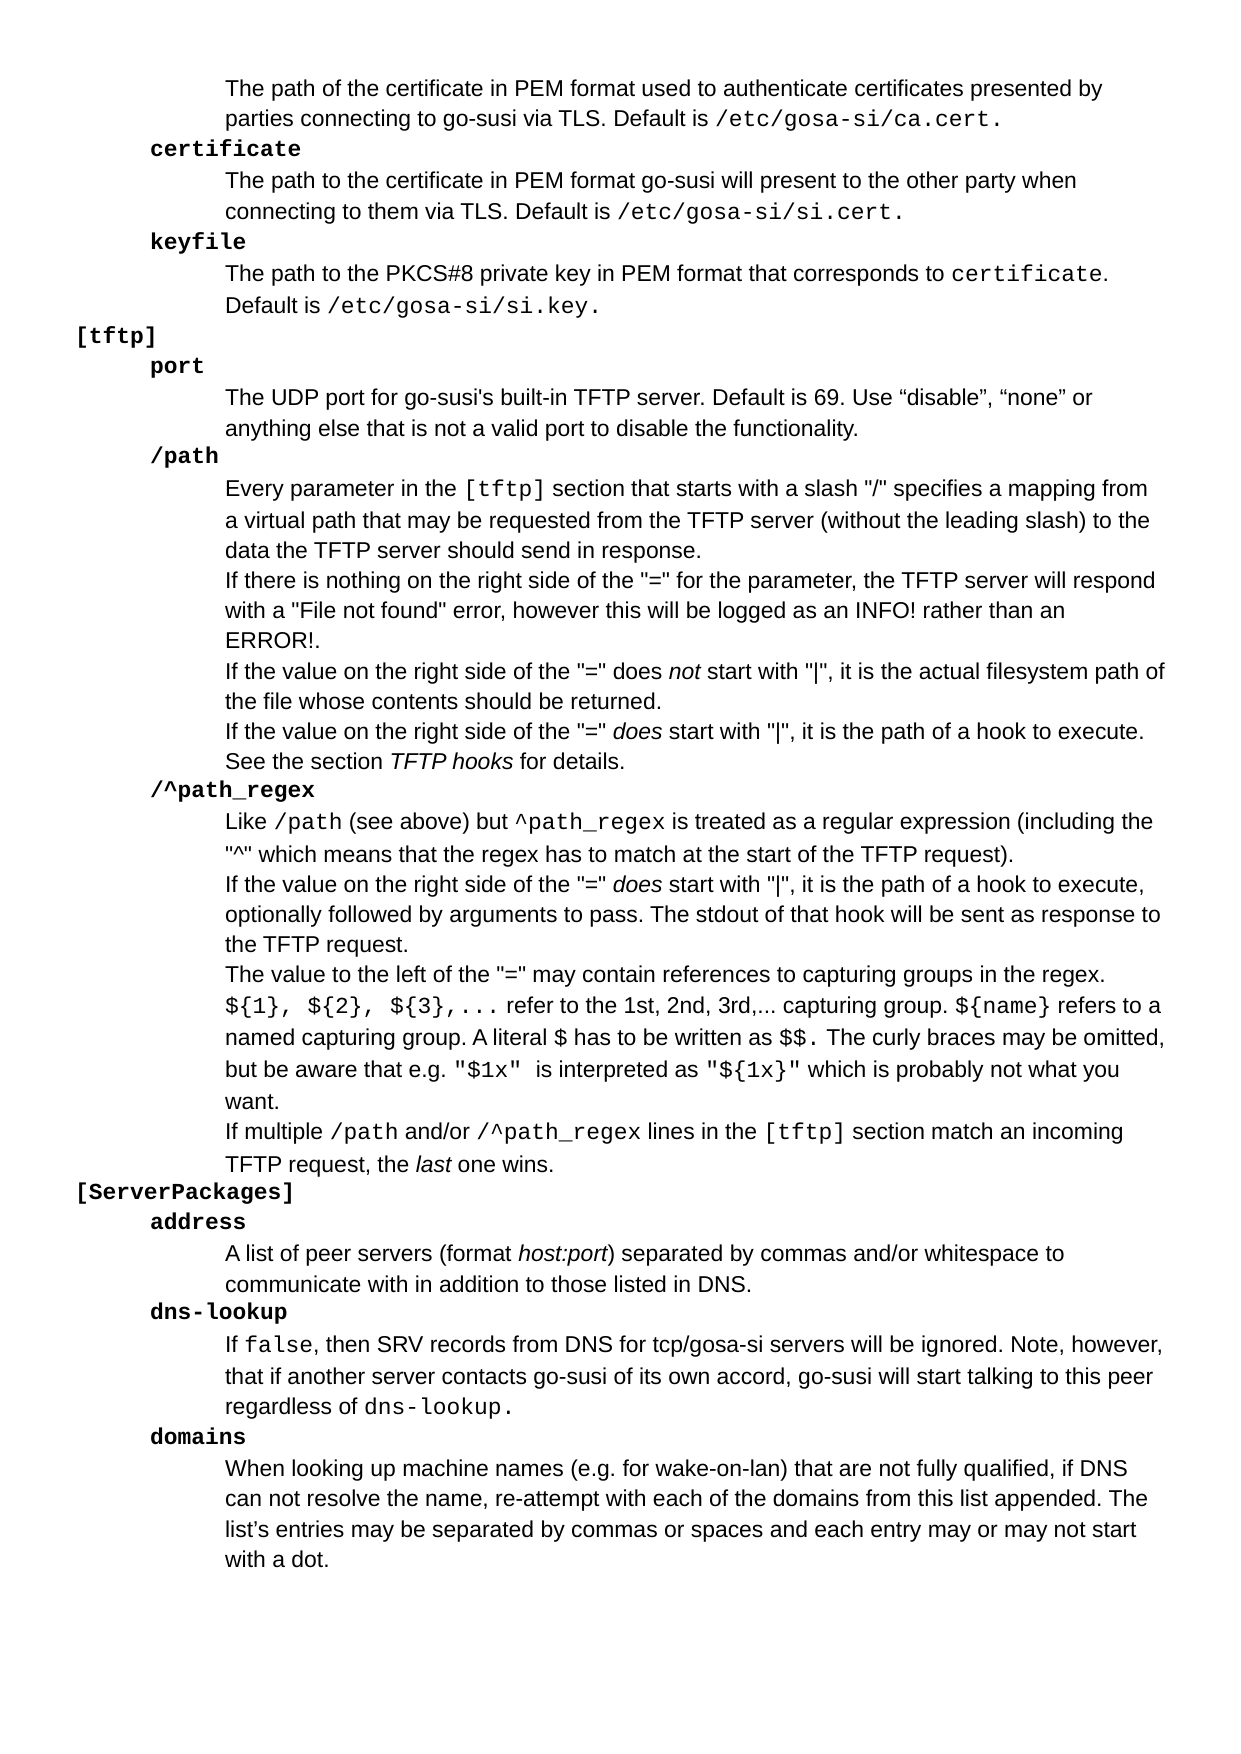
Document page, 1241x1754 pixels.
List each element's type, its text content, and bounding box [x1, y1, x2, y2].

text Like /path (see above) but ^path_regex is treated as a regular expression (including the "^" which means that the regex has to match at the start of the TFTP request). [225, 808, 1165, 867]
text /path [150, 445, 1165, 471]
text [ServerPackages] [75, 1181, 1165, 1207]
text If false, then SRV records from DNS for tcp/gosa-si servers will be ignored. Note, however, that if another server contacts go-susi of its own accord, go-susi will start talking to this peer regardless of dns-lookup. [225, 1331, 1165, 1421]
text /^path_regex [150, 778, 1165, 804]
text The path to the certificate in PEM format go-susi will present to the other party when connecting to them via TLS. Default is /etc/gosa-si/si.cert. [225, 167, 1165, 226]
text keyfile [150, 230, 1165, 256]
text If the value on the right side of the "=" does start with "|", it is the path of a hook to execute, optionally followed by arguments to pass. The stdout of that hook will be sent as response to the TFTP request. [225, 871, 1165, 957]
text port [150, 354, 1165, 380]
text The value to the left of the "=" may contain references to capturing groups in the regex. ${1}, ${2}, ${3},... refer to the 1st, 2nd, 3rd,... capturing group. ${name} refers to a named capturing group. A literal $ has to be written as $$. The curly braces may be omitted, but be aware that e.g. "$1x" is interpreted as "${1x}" which is probably not what you want. [225, 961, 1165, 1114]
text The path of the certificate in PEM format used to authenticate certificates presented by parties connecting to go-susi via TLS. Default is /etc/gosa-si/ca.cert. [225, 75, 1165, 133]
text The UDP port for go-susi's built-in TFTP server. Default is 69. Use “disable”, “none” or anything else that is not a valid port to disable the functionality. [225, 384, 1165, 441]
text If the value on the right side of the "=" does not start with "|", it is the actual filesystem path of the file whose contents should be returned. [225, 658, 1165, 714]
text If multiple /path and/or /^path_regex lines in the [tftp] section match an incoming TFTP request, the last one wins. [225, 1118, 1165, 1177]
text When looking up machine names (e.g. for wake-on-lan) that are not fully qualified, if DNS can not resolve the name, re-attempt with each of the domains from this list appended. The list’s entries may be separated by commas or spaces and each entry may or may not start with a dot. [225, 1455, 1165, 1572]
text Every parameter in the [tftp] section that starts with a slash "/" specifies a mapping from a virtual path that may be requested from the TFTP server (without the leading slash) to the data the TFTP server should send in response. [225, 474, 1165, 563]
text address [150, 1211, 1165, 1236]
text A list of peer servers (format host:port) separated by commas and/or whitespace to communicate with in addition to those listed in DNS. [225, 1240, 1165, 1297]
text [tftp] [75, 325, 1165, 351]
text certificate [150, 138, 1165, 164]
text See the section TFTP hooks for details. [225, 748, 1165, 775]
text The path to the PKCS#8 private key in PEM format that corresponds to certificate. Default is /etc/gosa-si/si.key. [225, 260, 1165, 321]
text domains [150, 1425, 1165, 1451]
text If the value on the right side of the "=" does start with "|", it is the path of a hook to execute. [225, 718, 1165, 744]
text dns-lookup [150, 1301, 1165, 1327]
text If there is nothing on the right side of the "=" for the parameter, the TFTP server will respond with a "File not found" error, however this will be logged as an INFO! rather than an ERROR!. [225, 567, 1165, 654]
